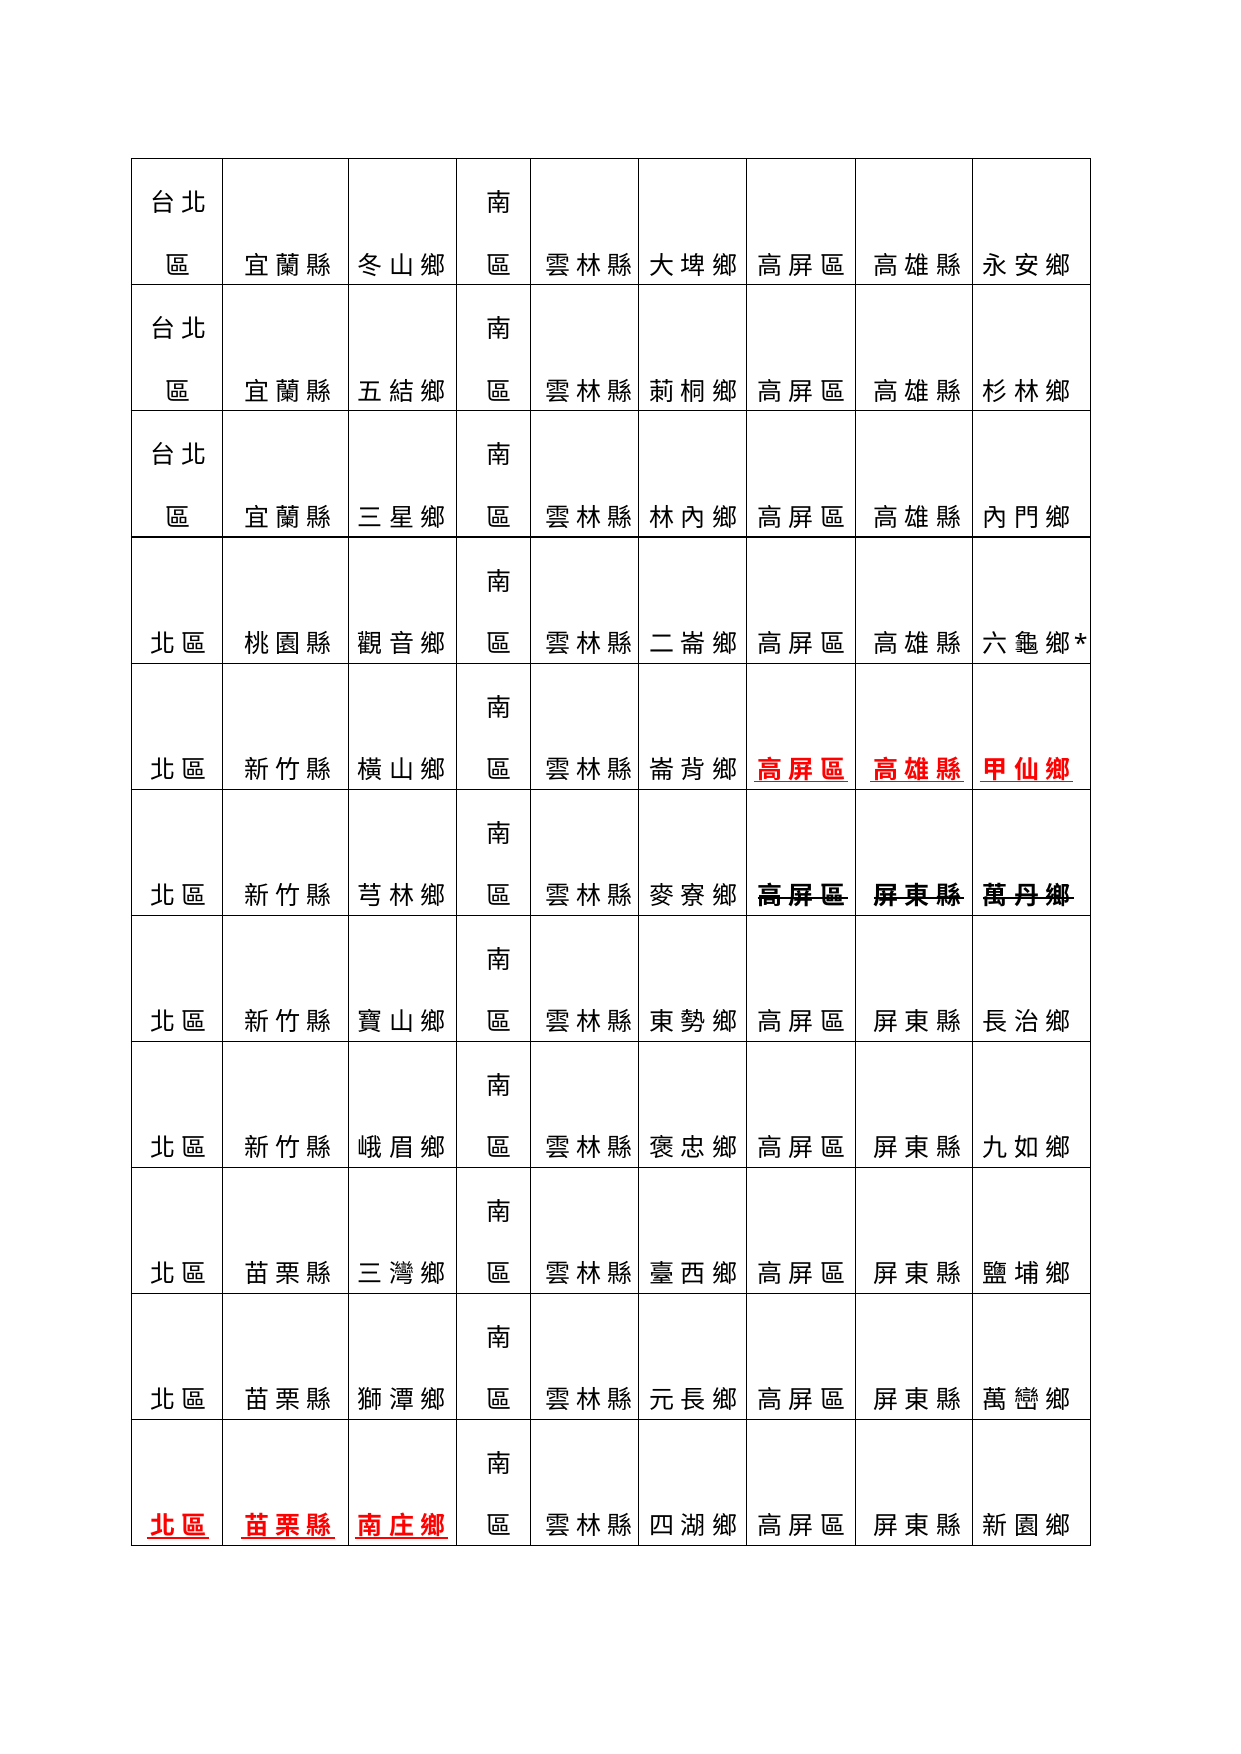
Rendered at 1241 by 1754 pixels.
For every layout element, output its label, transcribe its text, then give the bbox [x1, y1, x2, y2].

table_cell 新竹縣 [223, 916, 348, 1041]
table_cell 屏東縣 [856, 1168, 972, 1293]
table_cell [1135, 1041, 1166, 1167]
table_cell 宜蘭縣 [223, 411, 348, 536]
table_cell 永安鄉 [973, 159, 1090, 284]
table_cell 長治鄉 [973, 916, 1090, 1041]
table_cell 崙背鄉 [639, 664, 746, 788]
table_cell [66, 536, 131, 662]
table_cell 北區 [132, 1420, 222, 1545]
table_cell [1091, 1293, 1135, 1419]
table_cell [1135, 1167, 1166, 1293]
table_cell 屏東縣 [856, 916, 972, 1041]
table_cell 苗栗縣 [223, 1294, 348, 1419]
table_cell 北區 [132, 1168, 222, 1293]
table_cell [66, 284, 131, 410]
table_cell [1091, 410, 1135, 536]
table_cell 屏東縣 [856, 1294, 972, 1419]
table_cell 林內鄉 [639, 411, 746, 536]
table_cell 杉林鄉 [973, 285, 1090, 410]
table_cell 高屏區 [747, 538, 855, 662]
table_cell 萬巒鄉 [973, 1294, 1090, 1419]
table_cell 雲林縣 [531, 790, 638, 914]
table_cell 高雄縣 [856, 664, 972, 788]
table_cell 南區 [457, 1168, 530, 1293]
table_cell 南區 [457, 1042, 530, 1167]
table_cell 高屏區 [747, 664, 855, 788]
table_cell 東勢鄉 [639, 916, 746, 1041]
table_cell 寶山鄉 [349, 916, 456, 1041]
table_cell 麥寮鄉 [639, 790, 746, 914]
table_cell 九如鄉 [973, 1042, 1090, 1167]
table_cell [1135, 789, 1166, 914]
table_cell 苗栗縣 [223, 1168, 348, 1293]
table_cell 芎林鄉 [349, 790, 456, 914]
table_cell 桃園縣 [223, 538, 348, 662]
table_cell [66, 410, 131, 536]
table_cell 南區 [457, 790, 530, 914]
table_cell 雲林縣 [531, 1168, 638, 1293]
table_cell 新竹縣 [223, 664, 348, 788]
table_cell 屏東縣 [856, 1420, 972, 1545]
table_cell 高雄縣 [856, 159, 972, 284]
table_cell 南區 [457, 285, 530, 410]
table_cell 苗栗縣 [223, 1420, 348, 1545]
table_cell [66, 158, 131, 284]
table_cell [1135, 284, 1166, 410]
table_cell 內門鄉 [973, 411, 1090, 536]
table_cell [1135, 536, 1166, 662]
table_cell 高屏區 [747, 1042, 855, 1167]
table_cell 雲林縣 [531, 538, 638, 662]
table_cell 雲林縣 [531, 159, 638, 284]
table_cell 元長鄉 [639, 1294, 746, 1419]
table_cell 冬山鄉 [349, 159, 456, 284]
table_cell 南區 [457, 159, 530, 284]
table_cell [1135, 1293, 1166, 1419]
table_cell 台北區 [132, 285, 222, 410]
table_cell 高屏區 [747, 1168, 855, 1293]
table_cell 台北區 [132, 159, 222, 284]
table_cell 高雄縣 [856, 411, 972, 536]
table_cell [66, 915, 131, 1041]
table_cell 五結鄉 [349, 285, 456, 410]
table_cell 屏東縣 [856, 790, 972, 914]
table_cell 北區 [132, 1042, 222, 1167]
table_cell [66, 1293, 131, 1419]
table_cell 二崙鄉 [639, 538, 746, 662]
table_cell 雲林縣 [531, 664, 638, 788]
table_cell 高雄縣 [856, 285, 972, 410]
table_cell 雲林縣 [531, 1042, 638, 1167]
table_cell 高雄縣 [856, 538, 972, 662]
table_cell 北區 [132, 664, 222, 788]
table_cell 四湖鄉 [639, 1420, 746, 1545]
table_cell [1091, 663, 1135, 788]
table_cell 新竹縣 [223, 1042, 348, 1167]
table_cell [66, 1419, 131, 1545]
table_cell [66, 663, 131, 788]
table_cell 三灣鄉 [349, 1168, 456, 1293]
table_cell 北區 [132, 916, 222, 1041]
table_cell 宜蘭縣 [223, 285, 348, 410]
table_cell 萬丹鄉 [973, 790, 1090, 914]
table_cell [1135, 410, 1166, 536]
table_cell [1091, 536, 1135, 662]
table_cell 鹽埔鄉 [973, 1168, 1090, 1293]
table_cell 屏東縣 [856, 1042, 972, 1167]
table_cell 南區 [457, 664, 530, 788]
table_cell [1091, 1419, 1135, 1545]
table_cell [1091, 158, 1135, 284]
table_cell 觀音鄉 [349, 538, 456, 662]
table_cell 南區 [457, 538, 530, 662]
table_cell 甲仙鄉 [973, 664, 1090, 788]
table_cell 大埤鄉 [639, 159, 746, 284]
table_cell 北區 [132, 538, 222, 662]
table_cell 宜蘭縣 [223, 159, 348, 284]
table_cell 高屏區 [747, 1420, 855, 1545]
table_cell 高屏區 [747, 159, 855, 284]
table_cell 南區 [457, 916, 530, 1041]
table_cell 橫山鄉 [349, 664, 456, 788]
table_cell 高屏區 [747, 285, 855, 410]
table_cell [66, 1041, 131, 1167]
table_cell 新竹縣 [223, 790, 348, 914]
table_cell 峨眉鄉 [349, 1042, 456, 1167]
table_cell [1135, 158, 1166, 284]
table_cell 南區 [457, 1294, 530, 1419]
table_cell 台北區 [132, 411, 222, 536]
table_cell 高屏區 [747, 916, 855, 1041]
table_cell 高屏區 [747, 411, 855, 536]
table_cell [1091, 284, 1135, 410]
table_cell 雲林縣 [531, 285, 638, 410]
table_cell [1091, 1041, 1135, 1167]
table_cell 南區 [457, 1420, 530, 1545]
table_cell [1091, 789, 1135, 914]
table_cell 新園鄉 [973, 1420, 1090, 1545]
table_cell 臺西鄉 [639, 1168, 746, 1293]
table_cell 雲林縣 [531, 916, 638, 1041]
table_cell 北區 [132, 790, 222, 914]
table_cell 雲林縣 [531, 1294, 638, 1419]
table_cell 雲林縣 [531, 411, 638, 536]
table_cell 三星鄉 [349, 411, 456, 536]
table_cell 六龜鄉* [973, 538, 1090, 662]
table_cell 獅潭鄉 [349, 1294, 456, 1419]
table_cell 北區 [132, 1294, 222, 1419]
table_cell [66, 789, 131, 914]
table_cell [1135, 915, 1166, 1041]
table_cell 褒忠鄉 [639, 1042, 746, 1167]
table_cell 莿桐鄉 [639, 285, 746, 410]
table_cell [1135, 663, 1166, 788]
table_cell [1135, 1419, 1166, 1545]
table_cell 雲林縣 [531, 1420, 638, 1545]
table_cell 高屏區 [747, 1294, 855, 1419]
table_cell 南區 [457, 411, 530, 536]
table_cell 南庄鄉 [349, 1420, 456, 1545]
table_cell [1091, 915, 1135, 1041]
table_cell 高屏區 [747, 790, 855, 914]
table_cell [66, 1167, 131, 1293]
table_cell [1091, 1167, 1135, 1293]
